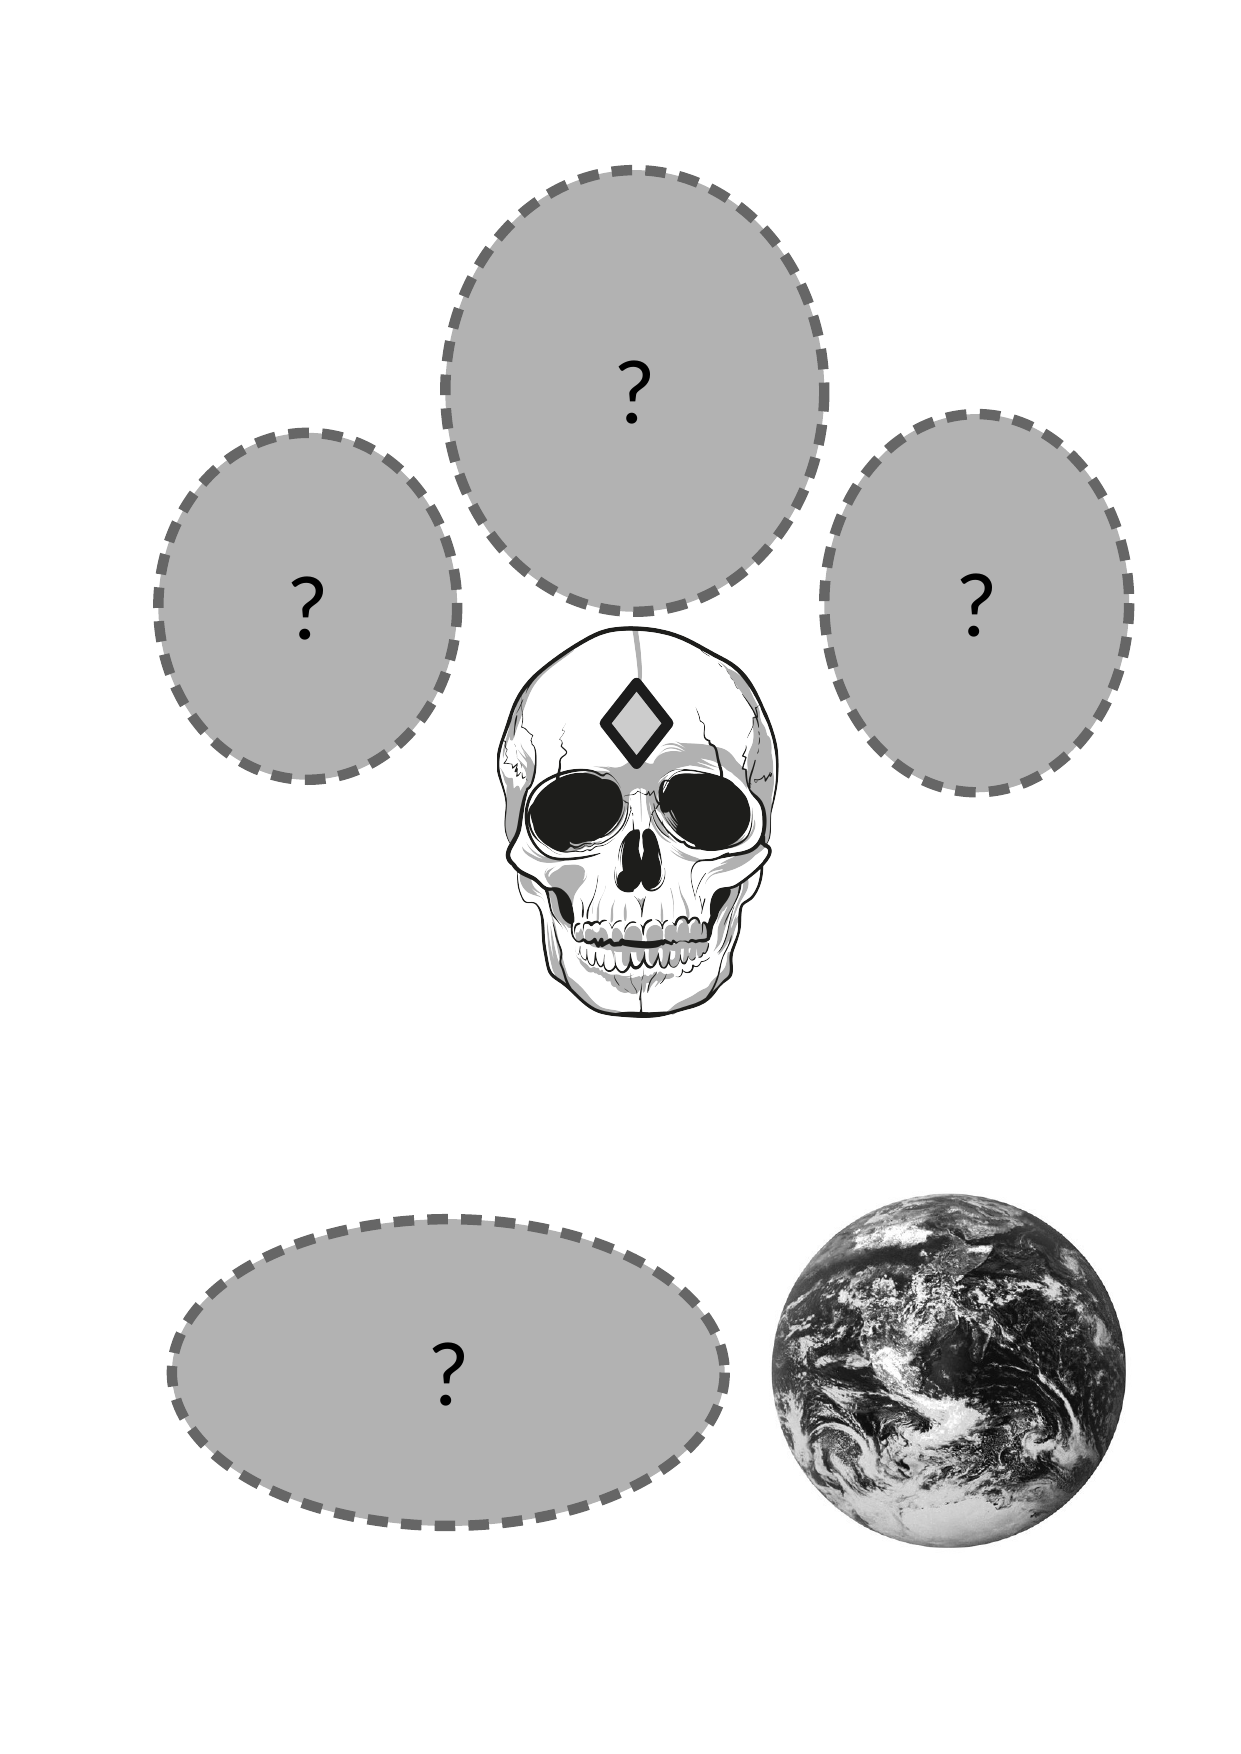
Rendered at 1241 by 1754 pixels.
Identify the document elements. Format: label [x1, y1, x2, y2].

picture [763, 1185, 1134, 1556]
picture [497, 626, 779, 1018]
